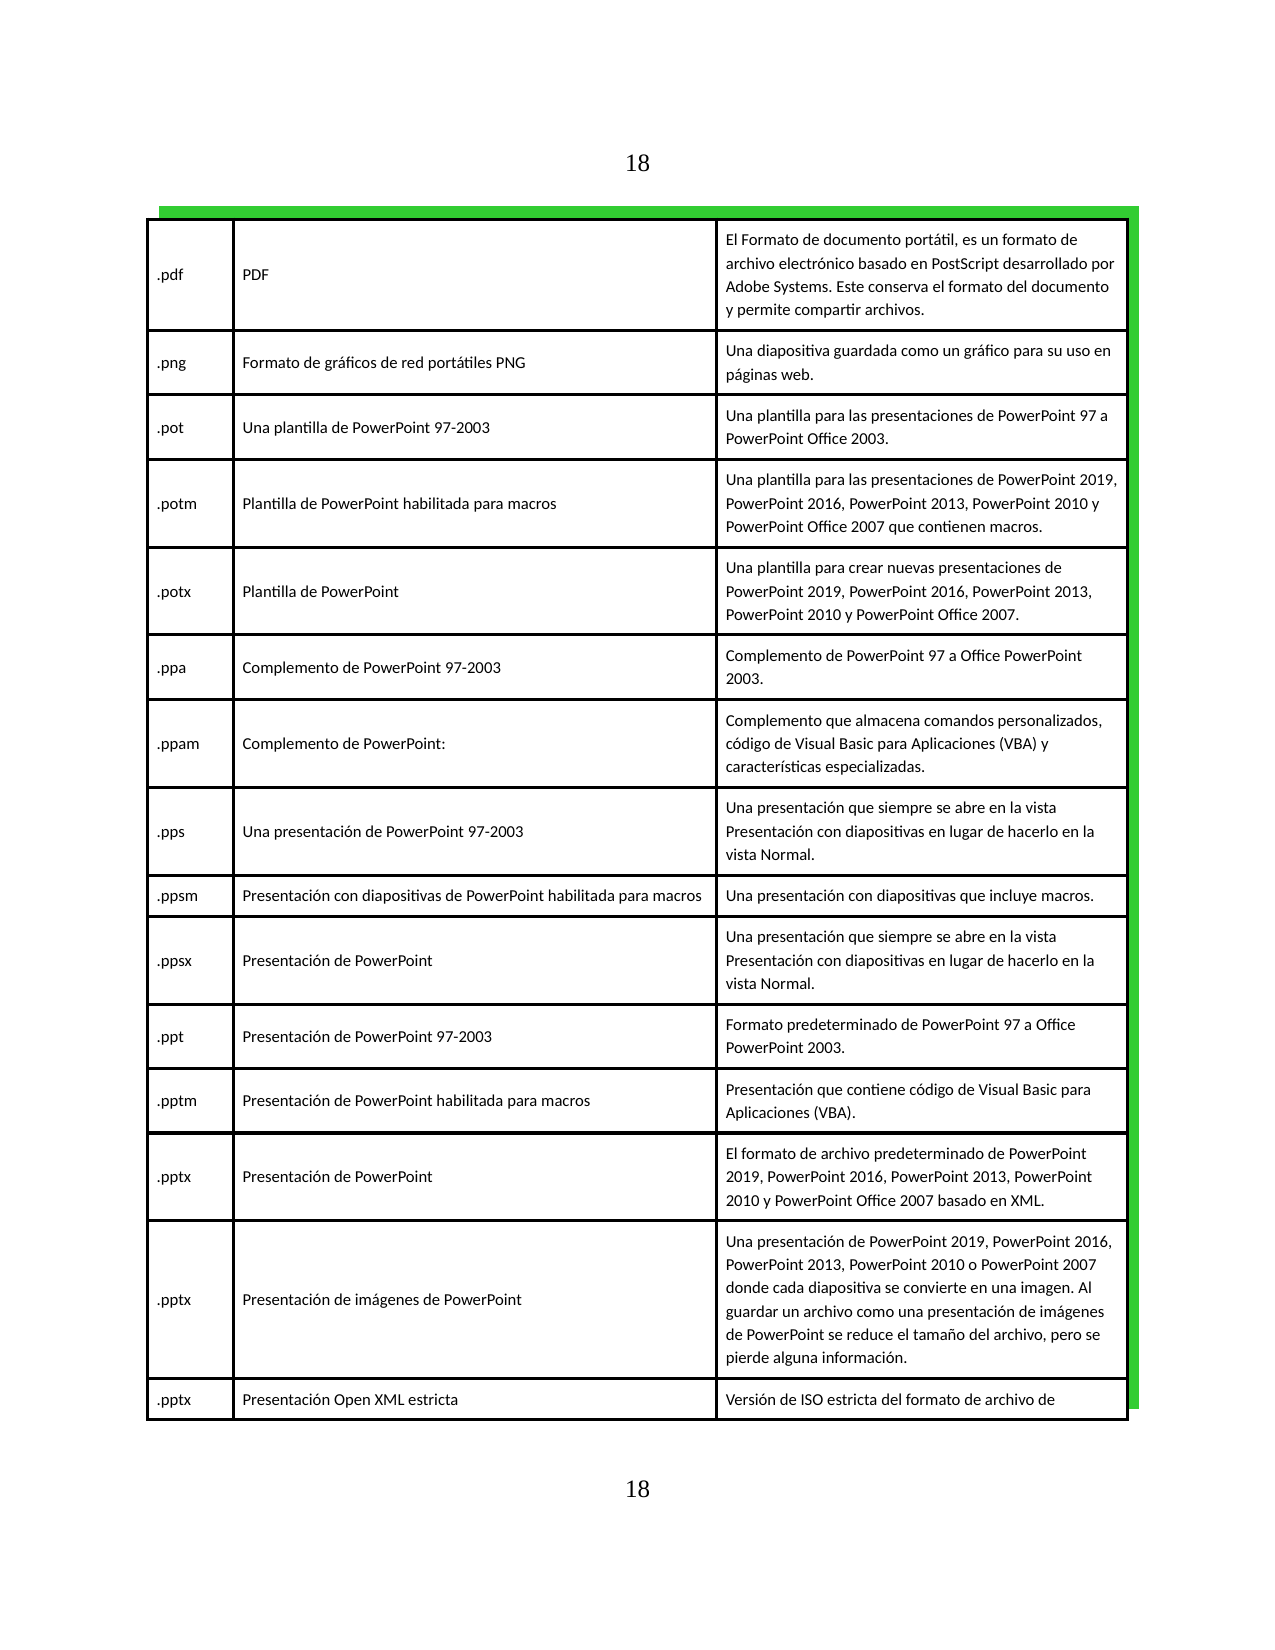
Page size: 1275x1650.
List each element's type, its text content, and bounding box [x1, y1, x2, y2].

table_cell .pot [149, 396, 232, 458]
table_cell .pptm [149, 1070, 232, 1131]
table_cell PDF [235, 221, 715, 329]
table_cell Una plantilla de PowerPoint 97-2003 [235, 396, 715, 458]
table_cell Complemento de PowerPoint: [235, 701, 715, 786]
table_cell .pdf [149, 221, 232, 329]
table_cell .ppsm [149, 877, 232, 914]
table_cell .ppam [149, 701, 232, 786]
table_cell Presentación con diapositivas de PowerPoint habilitada para macros [235, 877, 715, 914]
table_cell Complemento de PowerPoint 97-2003 [235, 636, 715, 698]
table_cell Una presentación de PowerPoint 97-2003 [235, 789, 715, 873]
table_cell Presentación de PowerPoint [235, 918, 715, 1002]
table_cell .ppa [149, 636, 232, 698]
table_cell .pptx [149, 1380, 232, 1418]
table_cell Presentación de PowerPoint [235, 1135, 715, 1219]
table_cell Presentación de PowerPoint 97-2003 [235, 1006, 715, 1067]
table_cell Formato de gráficos de red portátiles PNG [235, 332, 715, 393]
table_cell .potx [149, 549, 232, 633]
table_cell .ppt [149, 1006, 232, 1067]
table_cell El formato de archivo predeterminado de PowerPoint 2019, PowerPoint 2016, PowerPoint 2013, PowerPoint 2010 y PowerPoint Office 2007 basado en XML. [718, 1135, 1126, 1219]
table_cell Una plantilla para las presentaciones de PowerPoint 97 a PowerPoint Office 2003. [718, 396, 1126, 458]
table_cell Una presentación que siempre se abre en la vista Presentación con diapositivas en lugar de hacerlo en la vista Normal. [718, 789, 1126, 873]
table_cell Una presentación que siempre se abre en la vista Presentación con diapositivas en lugar de hacerlo en la vista Normal. [718, 918, 1126, 1002]
table_cell Complemento que almacena comandos personalizados, código de Visual Basic para Aplicaciones (VBA) y características especializadas. [718, 701, 1126, 786]
table_cell Formato predeterminado de PowerPoint 97 a Office PowerPoint 2003. [718, 1006, 1126, 1067]
table_cell .pptx [149, 1135, 232, 1219]
table_cell Presentación Open XML estricta [235, 1380, 715, 1418]
table_cell Complemento de PowerPoint 97 a Office PowerPoint 2003. [718, 636, 1126, 698]
table_cell Una presentación de PowerPoint 2019, PowerPoint 2016, PowerPoint 2013, PowerPoint 2010 o PowerPoint 2007 donde cada diapositiva se convierte en una imagen. Al guardar un archivo como una presentación de imágenes de PowerPoint se reduce el tamaño del archivo, pero se pierde alguna información. [718, 1222, 1126, 1377]
table_cell .pptx [149, 1222, 232, 1377]
table_cell Plantilla de PowerPoint habilitada para macros [235, 461, 715, 546]
table_cell Versión de ISO estricta del formato de archivo de [718, 1380, 1126, 1418]
table_cell .png [149, 332, 232, 393]
table_cell Presentación que contiene código de Visual Basic para Aplicaciones (VBA). [718, 1070, 1126, 1131]
table_cell .potm [149, 461, 232, 546]
table_cell Presentación de imágenes de PowerPoint [235, 1222, 715, 1377]
table_cell Una plantilla para crear nuevas presentaciones de PowerPoint 2019, PowerPoint 2016, PowerPoint 2013, PowerPoint 2010 y PowerPoint Office 2007. [718, 549, 1126, 633]
table_cell El Formato de documento portátil, es un formato de archivo electrónico basado en PostScript desarrollado por Adobe Systems. Este conserva el formato del documento y permite compartir archivos. [718, 221, 1126, 329]
table_cell Presentación de PowerPoint habilitada para macros [235, 1070, 715, 1131]
table_cell Plantilla de PowerPoint [235, 549, 715, 633]
table_cell .ppsx [149, 918, 232, 1002]
table_cell .pps [149, 789, 232, 873]
table_cell Una plantilla para las presentaciones de PowerPoint 2019, PowerPoint 2016, PowerPoint 2013, PowerPoint 2010 y PowerPoint Office 2007 que contienen macros. [718, 461, 1126, 546]
table_cell Una presentación con diapositivas que incluye macros. [718, 877, 1126, 914]
table_cell Una diapositiva guardada como un gráfico para su uso en páginas web. [718, 332, 1126, 393]
